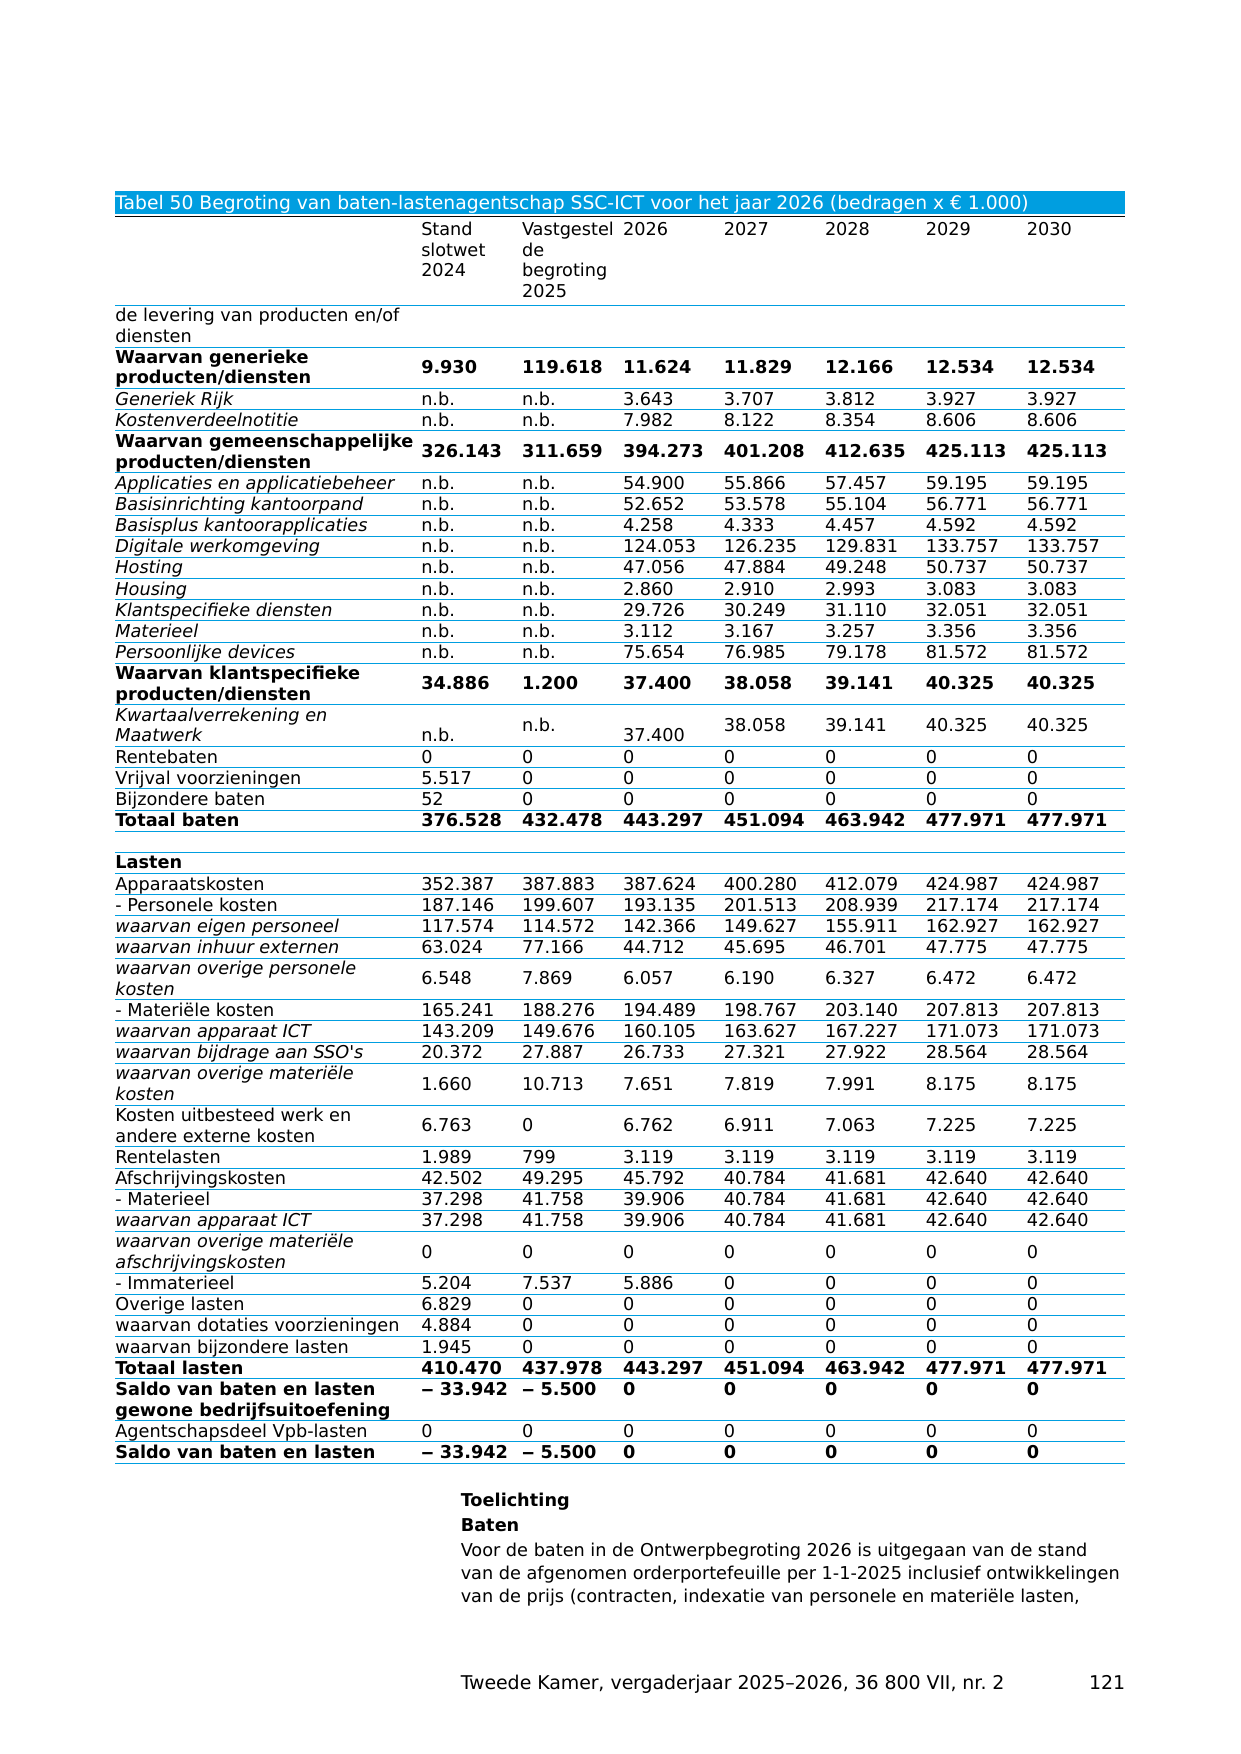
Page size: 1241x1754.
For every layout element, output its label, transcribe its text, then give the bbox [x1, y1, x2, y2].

table_cell n.b. [418, 537, 519, 557]
table_cell 0 [620, 1316, 721, 1336]
table_cell 79.178 [822, 643, 923, 662]
table_cell 56.771 [923, 494, 1024, 514]
table_cell 5.517 [418, 768, 519, 788]
table_cell 1.200 [519, 664, 620, 704]
table_cell waarvan inhuur externen [115, 938, 418, 957]
text Toelichting [461, 1488, 1125, 1511]
table_cell 0 [923, 1442, 1024, 1462]
table_cell 0 [923, 789, 1024, 809]
table_cell 0 [822, 1337, 923, 1357]
table_cell 3.119 [923, 1147, 1024, 1167]
table_cell 0 [923, 747, 1024, 767]
table_cell n.b. [519, 558, 620, 578]
table_cell 3.707 [721, 389, 822, 409]
table_cell 477.971 [923, 811, 1024, 831]
table_cell 207.813 [1024, 1000, 1125, 1020]
table_cell - Immaterieel [115, 1274, 418, 1294]
table_cell 0 [923, 1316, 1024, 1336]
table_cell [923, 832, 1024, 852]
table_cell 443.297 [620, 811, 721, 831]
table_cell 424.987 [1024, 874, 1125, 894]
table_cell 387.883 [519, 874, 620, 894]
table_cell 410.470 [418, 1358, 519, 1378]
table_cell 27.922 [822, 1043, 923, 1063]
table_cell n.b. [418, 643, 519, 662]
table_cell n.b. [519, 643, 620, 662]
table_cell 8.122 [721, 410, 822, 430]
table_cell 0 [721, 747, 822, 767]
table_cell 4.258 [620, 516, 721, 536]
table_cell 7.869 [519, 959, 620, 999]
table_cell Basisinrichting kantoorpand [115, 494, 418, 514]
table_cell Rentelasten [115, 1147, 418, 1167]
table_cell 171.073 [1024, 1021, 1125, 1042]
table_cell 10.713 [519, 1064, 620, 1104]
table_cell 6.057 [620, 959, 721, 999]
table_cell [1024, 853, 1125, 873]
table_cell 3.119 [620, 1147, 721, 1167]
table_cell 49.295 [519, 1169, 620, 1188]
table_cell [721, 306, 822, 346]
table_cell 27.887 [519, 1043, 620, 1063]
table_cell 463.942 [822, 1358, 923, 1378]
table_cell n.b. [519, 579, 620, 599]
table_cell 3.643 [620, 389, 721, 409]
table_cell 188.276 [519, 1000, 620, 1020]
table_cell 0 [418, 747, 519, 767]
table_cell 46.701 [822, 938, 923, 957]
table_cell 8.354 [822, 410, 923, 430]
table_cell waarvan overige materiële kosten [115, 1064, 418, 1104]
table_cell 4.457 [822, 516, 923, 536]
table_cell Afschrijvingskosten [115, 1169, 418, 1188]
table_cell Applicaties en applicatiebeheer [115, 473, 418, 493]
table_cell 0 [519, 1337, 620, 1357]
table_cell 0 [721, 789, 822, 809]
table_cell 424.987 [923, 874, 1024, 894]
table_cell [620, 853, 721, 873]
table_cell [519, 853, 620, 873]
table_cell 41.758 [519, 1190, 620, 1210]
table_cell n.b. [519, 473, 620, 493]
table_cell [418, 853, 519, 873]
table_cell 149.676 [519, 1021, 620, 1042]
table_cell 4.592 [923, 516, 1024, 536]
table_cell 55.104 [822, 494, 923, 514]
table_cell 3.812 [822, 389, 923, 409]
table_cell 0 [721, 1379, 822, 1420]
table_cell 56.771 [1024, 494, 1125, 514]
table_cell 0 [721, 1316, 822, 1336]
table_cell 55.866 [721, 473, 822, 493]
table_cell 38.058 [721, 705, 822, 746]
table_cell 0 [519, 768, 620, 788]
table_cell 47.775 [1024, 938, 1125, 957]
table_cell 4.884 [418, 1316, 519, 1336]
table_cell 162.927 [923, 916, 1024, 936]
table_cell Waarvan generieke producten/diensten [115, 348, 418, 388]
table_cell 2.910 [721, 579, 822, 599]
table_cell Kwartaalverrekening en Maatwerk [115, 705, 418, 746]
table_cell 39.906 [620, 1211, 721, 1231]
table_cell Agentschapsdeel Vpb-lasten [115, 1421, 418, 1441]
table_cell 42.640 [1024, 1169, 1125, 1188]
table_cell - Materiële kosten [115, 1000, 418, 1020]
table_cell 28.564 [1024, 1043, 1125, 1063]
table_cell 443.297 [620, 1358, 721, 1378]
table_cell 0 [620, 1421, 721, 1441]
table_cell [822, 832, 923, 852]
table_cell 7.819 [721, 1064, 822, 1104]
table_cell 3.083 [1024, 579, 1125, 599]
table_cell 0 [1024, 1442, 1125, 1462]
table_cell 42.640 [1024, 1211, 1125, 1231]
table_cell 3.083 [923, 579, 1024, 599]
table_cell 31.110 [822, 600, 923, 620]
table_cell 208.939 [822, 895, 923, 915]
table_cell 437.978 [519, 1358, 620, 1378]
table_cell 45.695 [721, 938, 822, 957]
table_cell 7.537 [519, 1274, 620, 1294]
table_cell 0 [620, 747, 721, 767]
table_cell n.b. [418, 410, 519, 430]
table_cell 40.325 [923, 705, 1024, 746]
table_cell 75.654 [620, 643, 721, 662]
table_cell 162.927 [1024, 916, 1125, 936]
table_cell [418, 832, 519, 852]
table_cell 0 [1024, 1316, 1125, 1336]
table_cell n.b. [418, 473, 519, 493]
table_cell 201.513 [721, 895, 822, 915]
table_cell ‒ 33.942 [418, 1379, 519, 1420]
table_cell Overige lasten [115, 1295, 418, 1315]
table_cell n.b. [519, 705, 620, 746]
table_cell n.b. [519, 600, 620, 620]
table_cell Rentebaten [115, 747, 418, 767]
table_cell 0 [721, 1232, 822, 1273]
table_cell Vrijval voorzieningen [115, 768, 418, 788]
table_cell - Personele kosten [115, 895, 418, 915]
table_cell 199.607 [519, 895, 620, 915]
table_cell 451.094 [721, 1358, 822, 1378]
table_cell 0 [822, 1274, 923, 1294]
table_cell 0 [923, 1295, 1024, 1315]
table_cell 3.119 [721, 1147, 822, 1167]
table_cell [1024, 832, 1125, 852]
table_cell 77.166 [519, 938, 620, 957]
table_cell 37.298 [418, 1190, 519, 1210]
table_cell Klantspecifieke diensten [115, 600, 418, 620]
table_cell 117.574 [418, 916, 519, 936]
table_cell 0 [1024, 1295, 1125, 1315]
table_cell 0 [923, 1379, 1024, 1420]
table_cell 432.478 [519, 811, 620, 831]
table_cell 376.528 [418, 811, 519, 831]
table_cell 8.606 [1024, 410, 1125, 430]
table_cell 129.831 [822, 537, 923, 557]
table_cell 119.618 [519, 348, 620, 388]
table_cell 198.767 [721, 1000, 822, 1020]
table_cell 32.051 [1024, 600, 1125, 620]
table_cell 4.592 [1024, 516, 1125, 536]
table_cell 165.241 [418, 1000, 519, 1020]
table_cell 0 [519, 1421, 620, 1441]
table_cell 217.174 [923, 895, 1024, 915]
table_cell 6.829 [418, 1295, 519, 1315]
table_cell 0 [923, 1337, 1024, 1357]
table_cell Totaal lasten [115, 1358, 418, 1378]
table_cell 0 [620, 789, 721, 809]
table_cell Waarvan gemeenschappelijke producten/diensten [115, 431, 418, 472]
table_cell 149.627 [721, 916, 822, 936]
table_cell 171.073 [923, 1021, 1024, 1042]
table_cell n.b. [519, 389, 620, 409]
table_cell 400.280 [721, 874, 822, 894]
table_cell waarvan bijdrage aan SSO's [115, 1043, 418, 1063]
table_cell 47.056 [620, 558, 721, 578]
table_cell 7.991 [822, 1064, 923, 1104]
table_cell 3.119 [822, 1147, 923, 1167]
table_cell n.b. [418, 558, 519, 578]
table_cell 2028 [822, 217, 923, 304]
table_cell 799 [519, 1147, 620, 1167]
table_cell 26.733 [620, 1043, 721, 1063]
table_cell 41.681 [822, 1190, 923, 1210]
table_cell 41.758 [519, 1211, 620, 1231]
table_cell n.b. [418, 494, 519, 514]
table_cell 387.624 [620, 874, 721, 894]
table_cell 63.024 [418, 938, 519, 957]
table_cell de levering van producten en/of diensten [115, 306, 418, 346]
table_cell 126.235 [721, 537, 822, 557]
table_cell 394.273 [620, 431, 721, 472]
table_cell 8.175 [1024, 1064, 1125, 1104]
table_cell Stand slotwet 2024 [418, 217, 519, 304]
table_cell 0 [620, 768, 721, 788]
table_cell 50.737 [1024, 558, 1125, 578]
table_cell 6.472 [1024, 959, 1125, 999]
table_cell 3.167 [721, 621, 822, 641]
table_cell - Materieel [115, 1190, 418, 1210]
table_cell 41.681 [822, 1211, 923, 1231]
table_cell 12.534 [923, 348, 1024, 388]
table_cell 0 [519, 747, 620, 767]
table_cell 194.489 [620, 1000, 721, 1020]
table_cell ‒ 5.500 [519, 1379, 620, 1420]
table_cell 37.400 [620, 705, 721, 746]
table_cell [822, 853, 923, 873]
table_cell waarvan overige materiële afschrijvingskosten [115, 1232, 418, 1273]
table_cell 42.640 [923, 1169, 1024, 1188]
table_cell 0 [418, 1232, 519, 1273]
table_cell 81.572 [1024, 643, 1125, 662]
table_cell Bijzondere baten [115, 789, 418, 809]
table_cell 133.757 [1024, 537, 1125, 557]
table_cell 207.813 [923, 1000, 1024, 1020]
table_cell 477.971 [923, 1358, 1024, 1378]
table_cell 0 [620, 1379, 721, 1420]
table_cell 0 [721, 1274, 822, 1294]
table_cell 0 [519, 1316, 620, 1336]
table_cell [620, 832, 721, 852]
table_cell 30.249 [721, 600, 822, 620]
table_cell 7.225 [1024, 1106, 1125, 1146]
table_cell 76.985 [721, 643, 822, 662]
table_cell 47.884 [721, 558, 822, 578]
table_cell 54.900 [620, 473, 721, 493]
table_cell 401.208 [721, 431, 822, 472]
table_cell Generiek Rijk [115, 389, 418, 409]
table_cell 42.640 [923, 1211, 1024, 1231]
table_cell 7.225 [923, 1106, 1024, 1146]
table_cell 50.737 [923, 558, 1024, 578]
table_cell 0 [620, 1442, 721, 1462]
table_cell 3.257 [822, 621, 923, 641]
table_cell Persoonlijke devices [115, 643, 418, 662]
table_cell 0 [1024, 768, 1125, 788]
table_cell 1.660 [418, 1064, 519, 1104]
table_cell 42.640 [1024, 1190, 1125, 1210]
table_cell 12.166 [822, 348, 923, 388]
table_cell 124.053 [620, 537, 721, 557]
table_cell [519, 832, 620, 852]
table_cell 463.942 [822, 811, 923, 831]
table_cell 142.366 [620, 916, 721, 936]
table_cell 53.578 [721, 494, 822, 514]
table_cell 12.534 [1024, 348, 1125, 388]
table_cell Lasten [115, 853, 418, 873]
table_cell 193.135 [620, 895, 721, 915]
table_cell [519, 306, 620, 346]
table_cell Apparaatskosten [115, 874, 418, 894]
table_cell 0 [822, 1442, 923, 1462]
table_cell 0 [822, 1295, 923, 1315]
table_cell 39.141 [822, 664, 923, 704]
table_cell 6.548 [418, 959, 519, 999]
table_cell 3.927 [1024, 389, 1125, 409]
table_cell Saldo van baten en lasten gewone bedrijfsuitoefening [115, 1379, 418, 1420]
table_cell 0 [721, 1295, 822, 1315]
table_cell 49.248 [822, 558, 923, 578]
table_cell 326.143 [418, 431, 519, 472]
table_cell 143.209 [418, 1021, 519, 1042]
table_cell Hosting [115, 558, 418, 578]
table_cell 32.051 [923, 600, 1024, 620]
table_cell 425.113 [1024, 431, 1125, 472]
table_cell 0 [923, 768, 1024, 788]
table_cell 0 [822, 747, 923, 767]
table_cell 477.971 [1024, 811, 1125, 831]
table_cell 477.971 [1024, 1358, 1125, 1378]
table_cell n.b. [519, 621, 620, 641]
table_cell Basisplus kantoorapplicaties [115, 516, 418, 536]
table_cell 2.993 [822, 579, 923, 599]
table_cell 5.204 [418, 1274, 519, 1294]
table_cell Kostenverdeelnotitie [115, 410, 418, 430]
table_cell 311.659 [519, 431, 620, 472]
table_cell n.b. [418, 705, 519, 746]
table_cell 412.079 [822, 874, 923, 894]
table_cell 6.327 [822, 959, 923, 999]
table_cell 451.094 [721, 811, 822, 831]
table_cell n.b. [418, 389, 519, 409]
table_cell waarvan dotaties voorzieningen [115, 1316, 418, 1336]
table_cell 0 [923, 1232, 1024, 1273]
table_cell Waarvan klantspecifieke producten/diensten [115, 664, 418, 704]
table_cell 81.572 [923, 643, 1024, 662]
table_cell Digitale werkomgeving [115, 537, 418, 557]
table_cell 352.387 [418, 874, 519, 894]
text Voor de baten in de Ontwerpbegroting 2026 is uitgegaan van de stand van de afgenomen orderportefeuille per 1-1-2025 inclusief ontwikkelingen van de prijs (contracten, indexatie van personele en materiële lasten, [461, 1538, 1125, 1607]
table_cell 8.606 [923, 410, 1024, 430]
table_cell [620, 306, 721, 346]
table_cell 29.726 [620, 600, 721, 620]
table_cell 0 [1024, 1421, 1125, 1441]
table_cell 203.140 [822, 1000, 923, 1020]
table_cell 6.472 [923, 959, 1024, 999]
table_cell [923, 853, 1024, 873]
table_cell Materieel [115, 621, 418, 641]
table_cell 163.627 [721, 1021, 822, 1042]
table_cell waarvan apparaat ICT [115, 1211, 418, 1231]
table_cell 6.762 [620, 1106, 721, 1146]
table_cell 160.105 [620, 1021, 721, 1042]
table_cell n.b. [418, 579, 519, 599]
table_cell 11.829 [721, 348, 822, 388]
table_cell 0 [519, 1295, 620, 1315]
table_cell waarvan overige personele kosten [115, 959, 418, 999]
table_cell n.b. [418, 621, 519, 641]
table_cell 6.763 [418, 1106, 519, 1146]
table_cell [923, 306, 1024, 346]
table_cell 40.784 [721, 1211, 822, 1231]
table_cell 41.681 [822, 1169, 923, 1188]
text Baten [461, 1513, 1125, 1536]
table_cell Kosten uitbesteed werk en andere externe kosten [115, 1106, 418, 1146]
table_cell 2027 [721, 217, 822, 304]
table_cell 0 [519, 1232, 620, 1273]
table_cell 3.356 [1024, 621, 1125, 641]
table_cell 7.063 [822, 1106, 923, 1146]
table_cell 59.195 [923, 473, 1024, 493]
table_cell 42.502 [418, 1169, 519, 1188]
table_cell waarvan bijzondere lasten [115, 1337, 418, 1357]
table_cell 3.112 [620, 621, 721, 641]
table_cell 57.457 [822, 473, 923, 493]
table_cell 167.227 [822, 1021, 923, 1042]
table_cell 0 [418, 1421, 519, 1441]
table_cell 0 [822, 1316, 923, 1336]
table_cell 27.321 [721, 1043, 822, 1063]
table_cell 34.886 [418, 664, 519, 704]
table_cell 40.325 [923, 664, 1024, 704]
table_cell 3.119 [1024, 1147, 1125, 1167]
table_cell 44.712 [620, 938, 721, 957]
table_cell 0 [1024, 1337, 1125, 1357]
table_cell 0 [721, 1337, 822, 1357]
table_cell 0 [519, 1106, 620, 1146]
table_cell 0 [620, 1295, 721, 1315]
table_cell 52 [418, 789, 519, 809]
table_cell 37.400 [620, 664, 721, 704]
table_cell 155.911 [822, 916, 923, 936]
table_cell 0 [923, 1274, 1024, 1294]
table_cell [721, 853, 822, 873]
table_cell 6.911 [721, 1106, 822, 1146]
table_cell 3.927 [923, 389, 1024, 409]
table_cell 39.141 [822, 705, 923, 746]
table_cell 0 [822, 768, 923, 788]
table_cell 47.775 [923, 938, 1024, 957]
table_cell 0 [923, 1421, 1024, 1441]
table_cell 0 [1024, 1379, 1125, 1420]
table_cell 0 [822, 1232, 923, 1273]
table_cell 2.860 [620, 579, 721, 599]
table_cell 3.356 [923, 621, 1024, 641]
table_cell 40.784 [721, 1169, 822, 1188]
table_cell [721, 832, 822, 852]
table_cell 7.982 [620, 410, 721, 430]
table_cell 0 [620, 1337, 721, 1357]
table_cell 187.146 [418, 895, 519, 915]
table_cell n.b. [519, 494, 620, 514]
table_cell 38.058 [721, 664, 822, 704]
table_cell 40.325 [1024, 705, 1125, 746]
table_cell Saldo van baten en lasten [115, 1442, 418, 1462]
table_cell 40.784 [721, 1190, 822, 1210]
table_cell 6.190 [721, 959, 822, 999]
table_cell 45.792 [620, 1169, 721, 1188]
table_cell 0 [1024, 1232, 1125, 1273]
table_cell 2030 [1024, 217, 1125, 304]
table_cell waarvan eigen personeel [115, 916, 418, 936]
table_cell 8.175 [923, 1064, 1024, 1104]
table_cell 0 [1024, 747, 1125, 767]
table_cell 9.930 [418, 348, 519, 388]
table_cell 0 [1024, 1274, 1125, 1294]
table_cell 7.651 [620, 1064, 721, 1104]
table_cell 2026 [620, 217, 721, 304]
table_cell [115, 217, 418, 304]
table_cell 52.652 [620, 494, 721, 514]
table_cell Vastgestelde begroting 2025 [519, 217, 620, 304]
table_cell 11.624 [620, 348, 721, 388]
table_cell 2029 [923, 217, 1024, 304]
table_cell 42.640 [923, 1190, 1024, 1210]
table_cell n.b. [519, 410, 620, 430]
table_cell n.b. [418, 516, 519, 536]
table_cell 0 [620, 1232, 721, 1273]
table_cell 40.325 [1024, 664, 1125, 704]
table_cell 114.572 [519, 916, 620, 936]
table_cell Totaal baten [115, 811, 418, 831]
table_cell 0 [1024, 789, 1125, 809]
table_cell 425.113 [923, 431, 1024, 472]
table_cell 0 [822, 1379, 923, 1420]
table_cell 0 [721, 1442, 822, 1462]
table_cell 28.564 [923, 1043, 1024, 1063]
table_cell [115, 832, 418, 852]
table_cell 4.333 [721, 516, 822, 536]
table_cell [1024, 306, 1125, 346]
table_cell n.b. [519, 537, 620, 557]
table_cell 1.989 [418, 1147, 519, 1167]
table_cell 412.635 [822, 431, 923, 472]
table_cell 0 [721, 768, 822, 788]
table_cell 133.757 [923, 537, 1024, 557]
table_cell 0 [822, 789, 923, 809]
table_cell [822, 306, 923, 346]
table_cell 1.945 [418, 1337, 519, 1357]
table_cell 59.195 [1024, 473, 1125, 493]
table_cell ‒ 33.942 [418, 1442, 519, 1462]
table_cell 5.886 [620, 1274, 721, 1294]
table_cell waarvan apparaat ICT [115, 1021, 418, 1042]
table_cell n.b. [519, 516, 620, 536]
table_cell Housing [115, 579, 418, 599]
table_cell 217.174 [1024, 895, 1125, 915]
table_cell 0 [721, 1421, 822, 1441]
table_cell 0 [519, 789, 620, 809]
table_cell ‒ 5.500 [519, 1442, 620, 1462]
table_cell n.b. [418, 600, 519, 620]
table_cell [418, 306, 519, 346]
table_cell 20.372 [418, 1043, 519, 1063]
table_cell 37.298 [418, 1211, 519, 1231]
table_cell 39.906 [620, 1190, 721, 1210]
table_cell 0 [822, 1421, 923, 1441]
